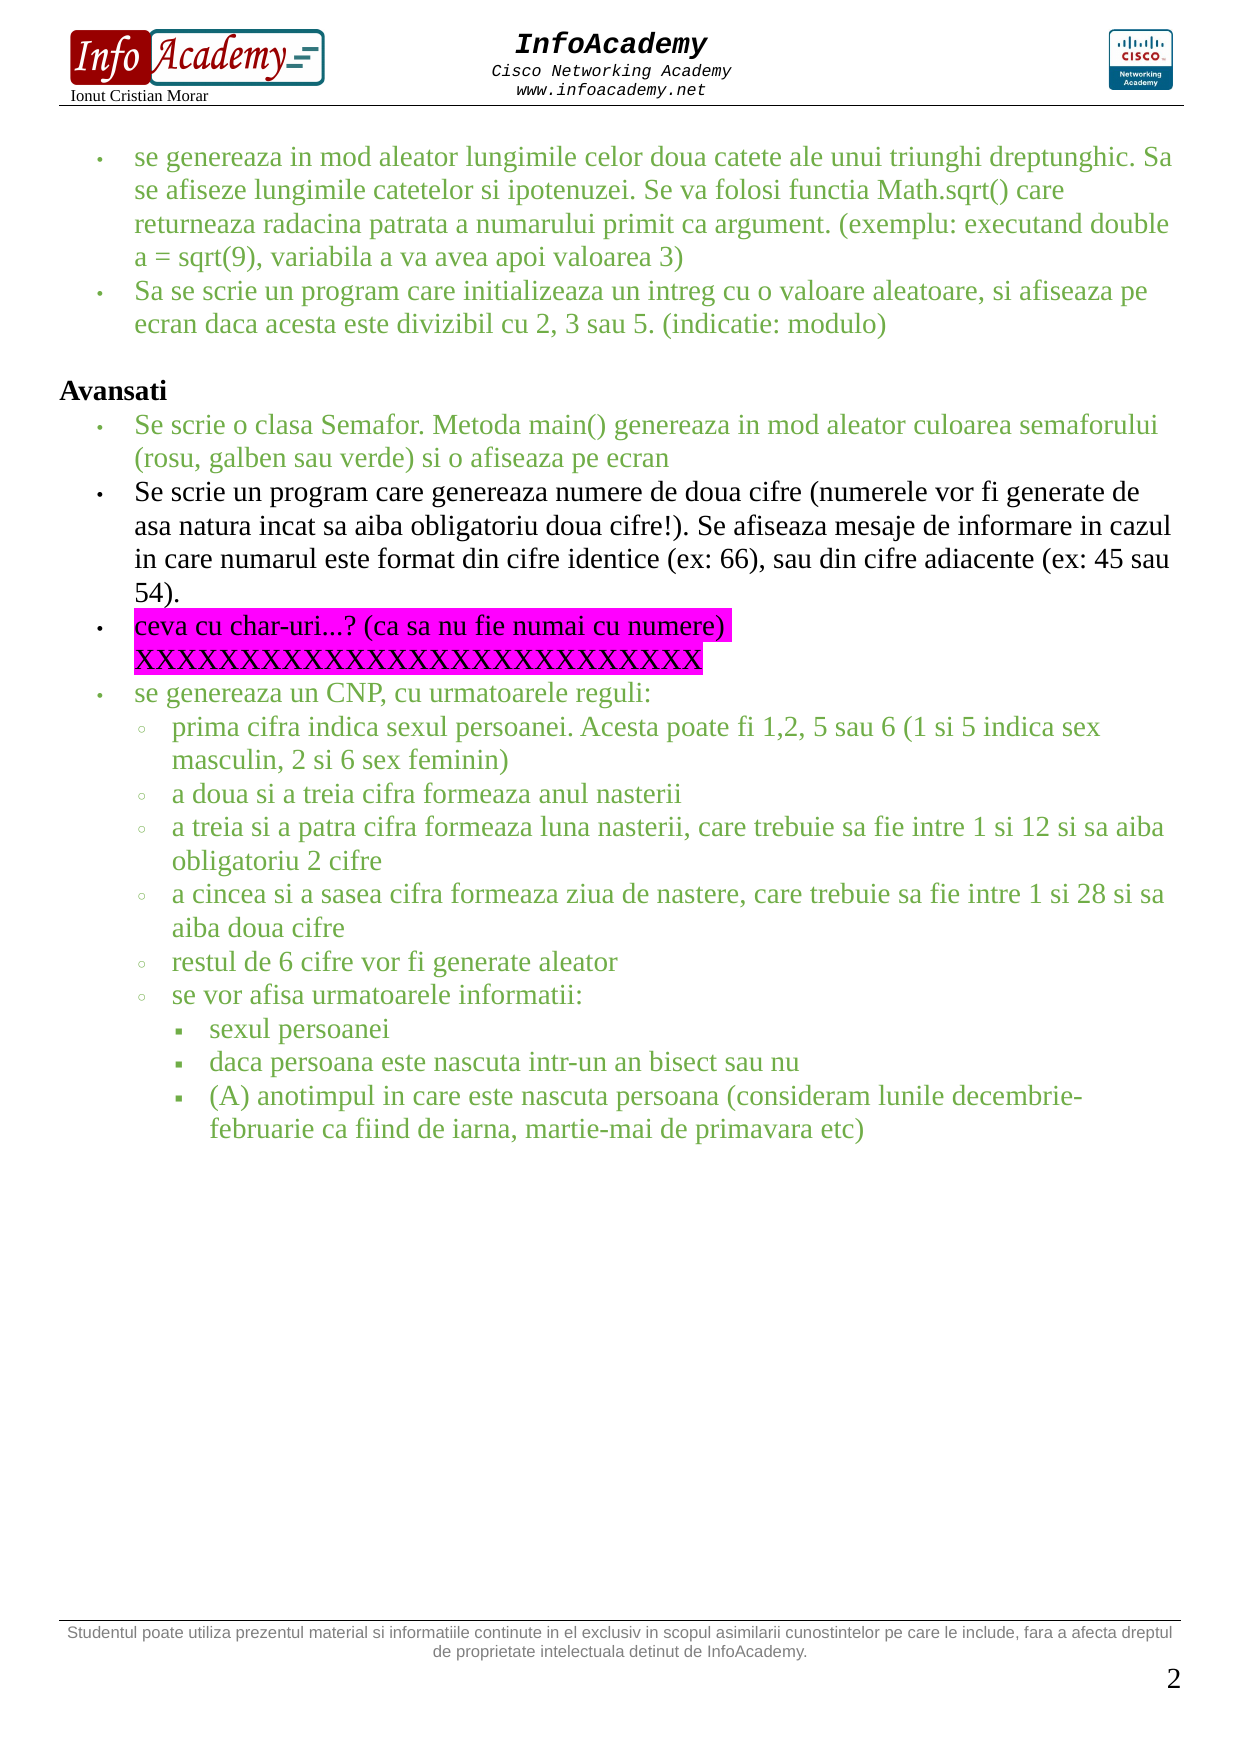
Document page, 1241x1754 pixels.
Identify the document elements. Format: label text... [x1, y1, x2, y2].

list se genereaza in mod aleator lungimile celor doua catete ale unui triunghi dreptunghic. Sa se afiseze lungimile catetelor si ipotenuzei. Se va folosi functia Math.sqrt() care returneaza radacina patrata a numarului primit ca argument. (exemplu: executand double a = sqrt(9), variabila a va avea apoi valoarea 3) [97, 139, 1181, 273]
list restul de 6 cifre vor fi generate aleator [134, 944, 1181, 977]
list daca persoana este nascuta intr-un an bisect sau nu [172, 1044, 1181, 1078]
list prima cifra indica sexul persoanei. Acesta poate fi 1,2, 5 sau 6 (1 si 5 indica sex masculin, 2 si 6 sex feminin) [134, 709, 1181, 776]
text Avansati [59, 373, 1181, 407]
list a doua si a treia cifra formeaza anul nasterii [134, 776, 1181, 809]
list Sa se scrie un program care initializeaza un intreg cu o valoare aleatoare, si afiseaza pe ecran daca acesta este divizibil cu 2, 3 sau 5. (indicatie: modulo) [97, 273, 1181, 340]
list Se scrie o clasa Semafor. Metoda main() genereaza in mod aleator culoarea semaforului (rosu, galben sau verde) si o afiseaza pe ecran [97, 407, 1181, 474]
list se vor afisa urmatoarele informatii: [134, 977, 1181, 1011]
list a cincea si a sasea cifra formeaza ziua de nastere, care trebuie sa fie intre 1 si 28 si sa aiba doua cifre [134, 877, 1181, 944]
list a treia si a patra cifra formeaza luna nasterii, care trebuie sa fie intre 1 si 12 si sa aiba obligatoriu 2 cifre [134, 809, 1181, 877]
list (A) anotimpul in care este nascuta persoana (consideram lunile decembrie-februarie ca fiind de iarna, martie-mai de primavara etc) [172, 1078, 1181, 1145]
list ceva cu char-uri...? (ca sa nu fie numai cu numere) XXXXXXXXXXXXXXXXXXXXXXXXXXX [97, 608, 1181, 675]
list sexul persoanei [172, 1011, 1181, 1044]
list Se scrie un program care genereaza numere de doua cifre (numerele vor fi generate de asa natura incat sa aiba obligatoriu doua cifre!). Se afiseaza mesaje de informare in cazul in care numarul este format din cifre identice (ex: 66), sau din cifre adiacente (ex: 45 sau 54). [97, 474, 1181, 608]
list se genereaza un CNP, cu urmatoarele reguli: [97, 675, 1181, 709]
